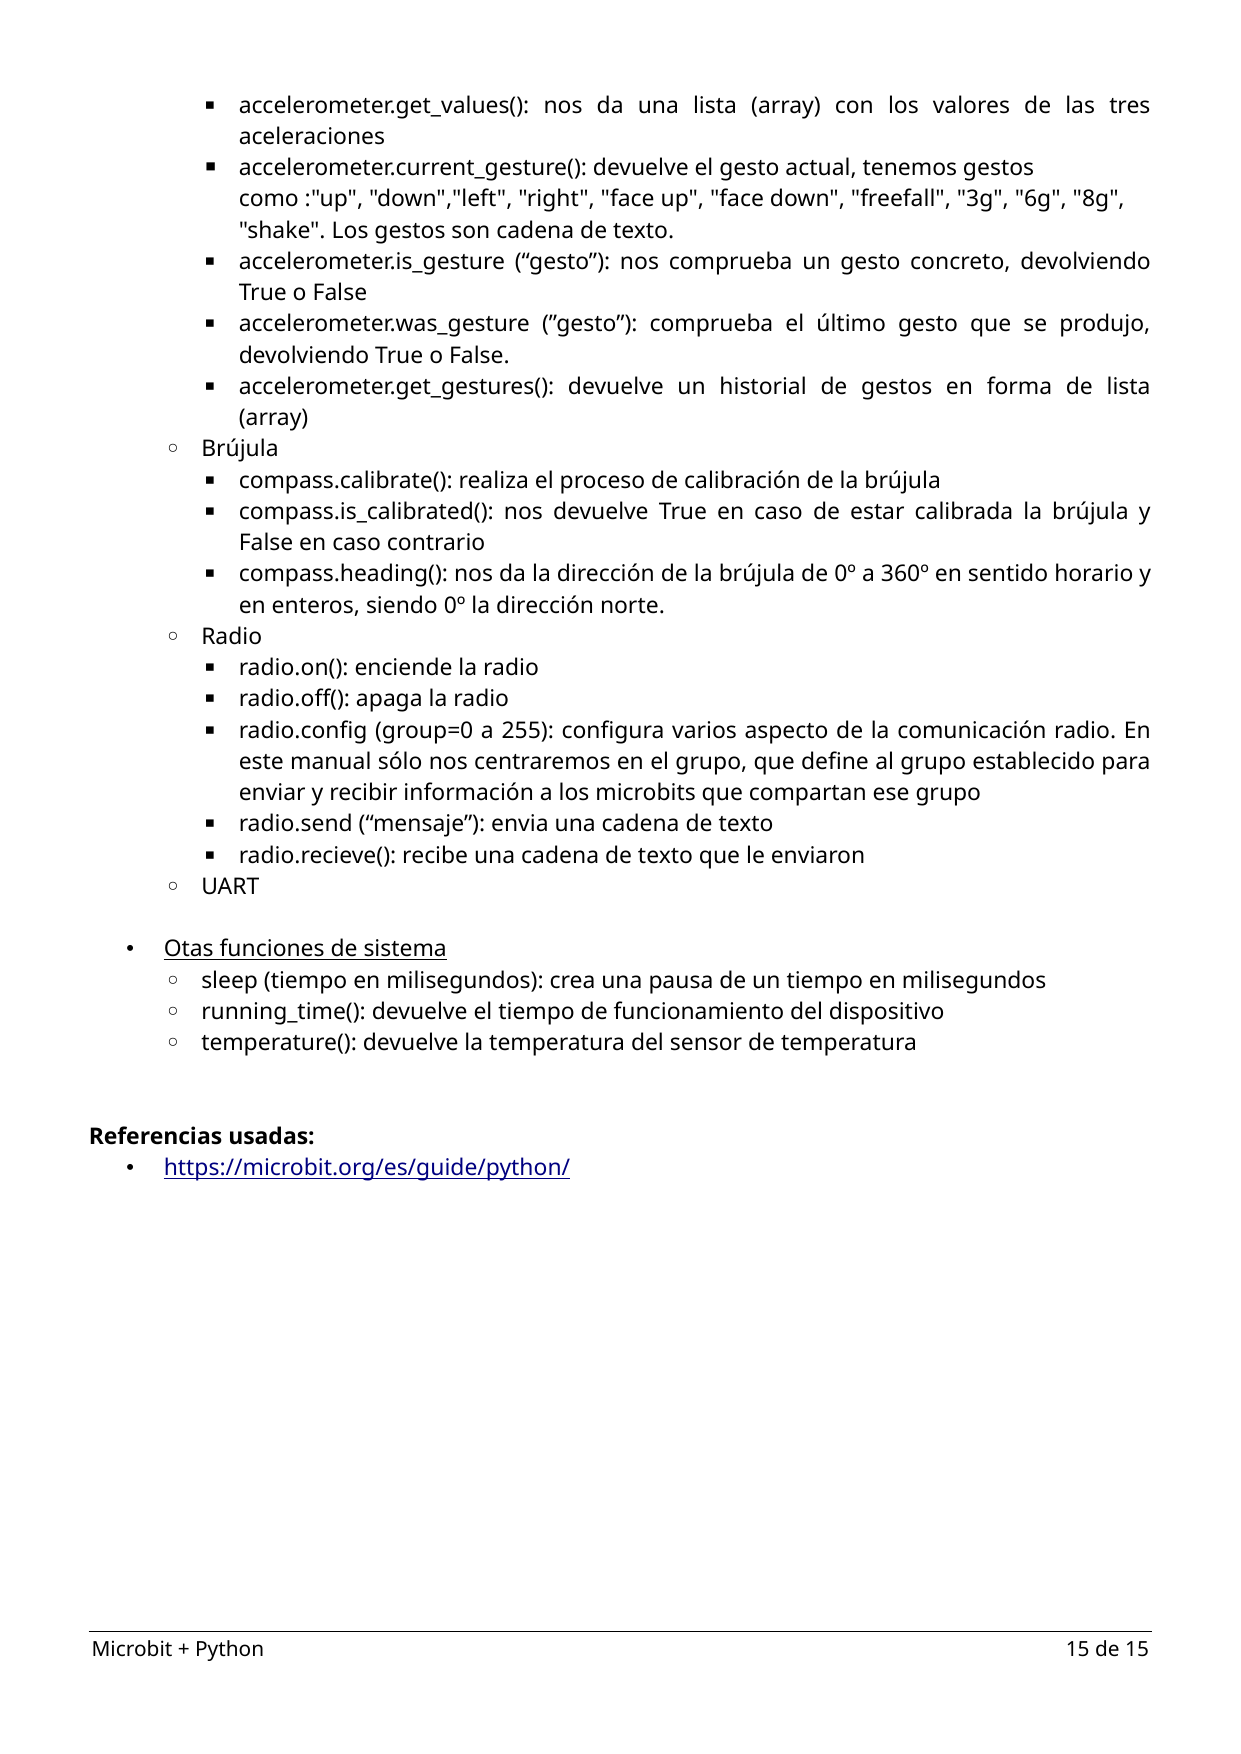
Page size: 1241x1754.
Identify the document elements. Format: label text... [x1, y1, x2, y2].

list accelerometer.is_gesture (“gesto”): nos comprueba un gesto concreto, devolviendo True o False [201, 245, 1152, 307]
list radio.config (group=0 a 255): configura varios aspecto de la comunicación radio. En este manual sólo nos centraremos en el grupo, que define al grupo establecido para enviar y recibir información a los microbits que compartan ese grupo [201, 713, 1152, 807]
list radio.send (“mensaje”): envia una cadena de texto [201, 807, 1152, 838]
list sleep (tiempo en milisegundos): crea una pausa de un tiempo en milisegundos [163, 963, 1152, 995]
list accelerometer.current_gesture(): devuelve el gesto actual, tenemos gestos como :"up", "down","left", "right", "face up", "face down", "freefall", "3g", "6g", "8g", "shake". Los gestos son cadena de texto. [201, 151, 1152, 245]
list Otas funciones de sistema [126, 932, 1152, 963]
list radio.recieve(): recibe una cadena de texto que le enviaron [201, 838, 1152, 870]
list radio.off(): apaga la radio [201, 682, 1152, 713]
list https://microbit.org/es/guide/python/ [126, 1151, 1152, 1182]
list compass.calibrate(): realiza el proceso de calibración de la brújula [201, 463, 1152, 495]
list compass.is_calibrated(): nos devuelve True en caso de estar calibrada la brújula y False en caso contrario [201, 495, 1152, 557]
list Radio [163, 620, 1152, 651]
text Referencias usadas: [88, 1120, 1152, 1151]
list compass.heading(): nos da la dirección de la brújula de 0º a 360º en sentido horario y en enteros, siendo 0º la dirección norte. [201, 557, 1152, 620]
list UART [163, 870, 1152, 901]
list temperature(): devuelve la temperatura del sensor de temperatura [163, 1026, 1152, 1057]
list running_time(): devuelve el tiempo de funcionamiento del dispositivo [163, 995, 1152, 1026]
list accelerometer.get_values(): nos da una lista (array) con los valores de las tres aceleraciones [201, 88, 1152, 151]
list radio.on(): enciende la radio [201, 651, 1152, 682]
list accelerometer.get_gestures(): devuelve un historial de gestos en forma de lista (array) [201, 370, 1152, 432]
list accelerometer.was_gesture (”gesto”): comprueba el último gesto que se produjo, devolviendo True o False. [201, 307, 1152, 370]
list Brújula [163, 432, 1152, 463]
